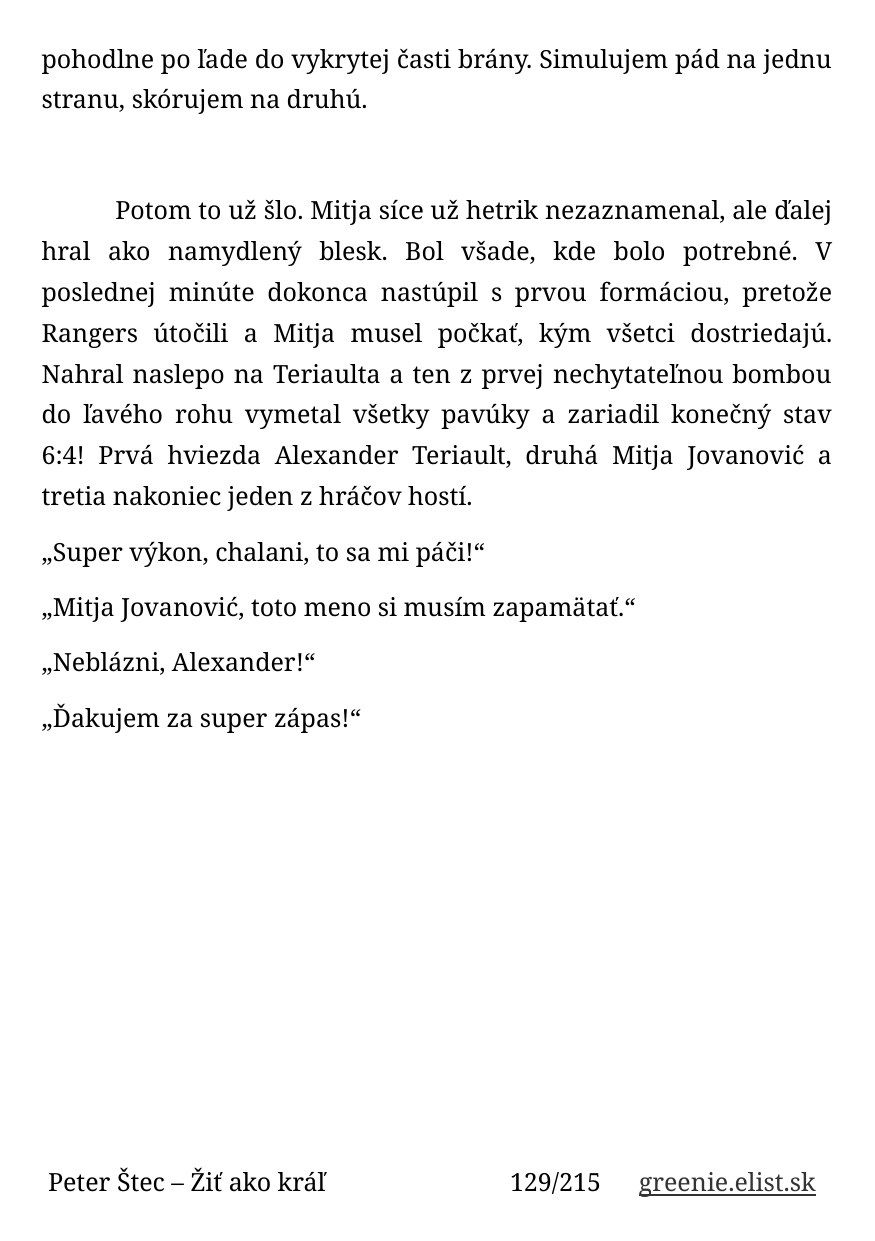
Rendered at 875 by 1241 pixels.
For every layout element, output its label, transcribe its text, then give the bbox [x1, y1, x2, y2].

text „Super výkon, chalani, to sa mi páči!“ [41, 534, 833, 568]
text „Neblázni, Alexander!“ [41, 645, 833, 679]
text „Mitja Jovanović, toto meno si musím zapamätať.“ [41, 590, 833, 624]
text pohodlne po ľade do vykrytej časti brány. Simulujem pád na jednu stranu, skórujem na druhú. [41, 41, 833, 116]
text Potom to už šlo. Mitja síce už hetrik nezaznamenal, ale ďalej hral ako namydlený blesk. Bol všade, kde bolo potrebné. V poslednej minúte dokonca nastúpil s prvou formáciou, pretože Rangers útočili a Mitja musel počkať, kým všetci dostriedajú. Nahral naslepo na Teriaulta a ten z prvej nechytateľnou bombou do ľavého rohu vymetal všetky pavúky a zariadil konečný stav 6:4! Prvá hviezda Alexander Teriault, druhá Mitja Jovanović a tretia nakoniec jeden z hráčov hostí. [41, 193, 833, 513]
text „Ďakujem za super zápas!“ [41, 701, 833, 734]
